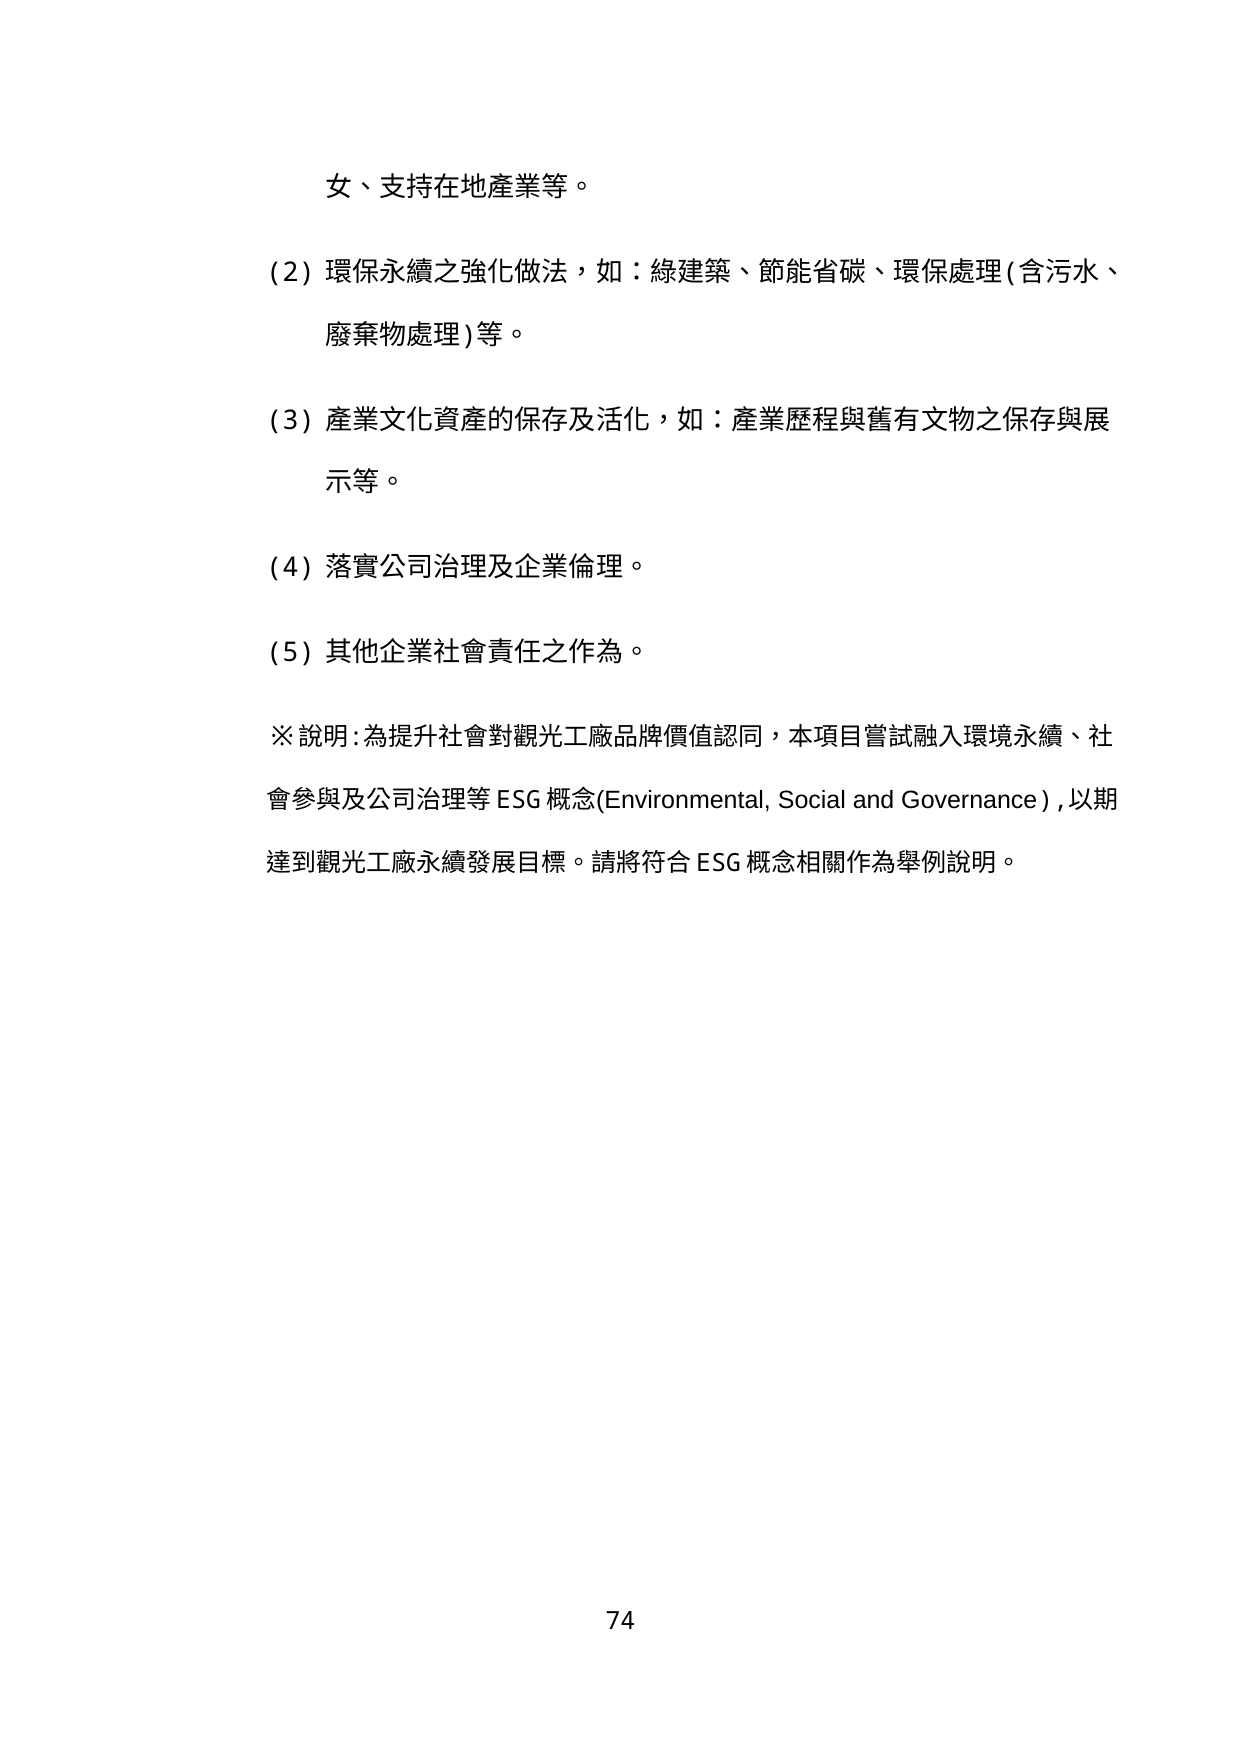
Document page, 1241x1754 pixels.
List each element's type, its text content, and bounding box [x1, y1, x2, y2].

list 其他企業社會責任之作為。 [266, 608, 1122, 671]
list 女、支持在地產業等。 [266, 143, 1122, 206]
list 環保永續之強化做法，如：綠建築、節能省碳、環保處理(含污水、廢棄物處理)等。 [266, 228, 1122, 353]
list 產業文化資產的保存及活化，如：產業歷程與舊有文物之保存與展示等。 [266, 376, 1122, 501]
list 落實公司治理及企業倫理。 [266, 523, 1122, 586]
text ※說明:為提升社會對觀光工廠品牌價值認同，本項目嘗試融入環境永續、社會參與及公司治理等ESG概念(Environmental, Social and Governance),以期達到觀光工廠永續發展目標。請將符合ESG概念相關作為舉例說明。 [266, 693, 1122, 881]
